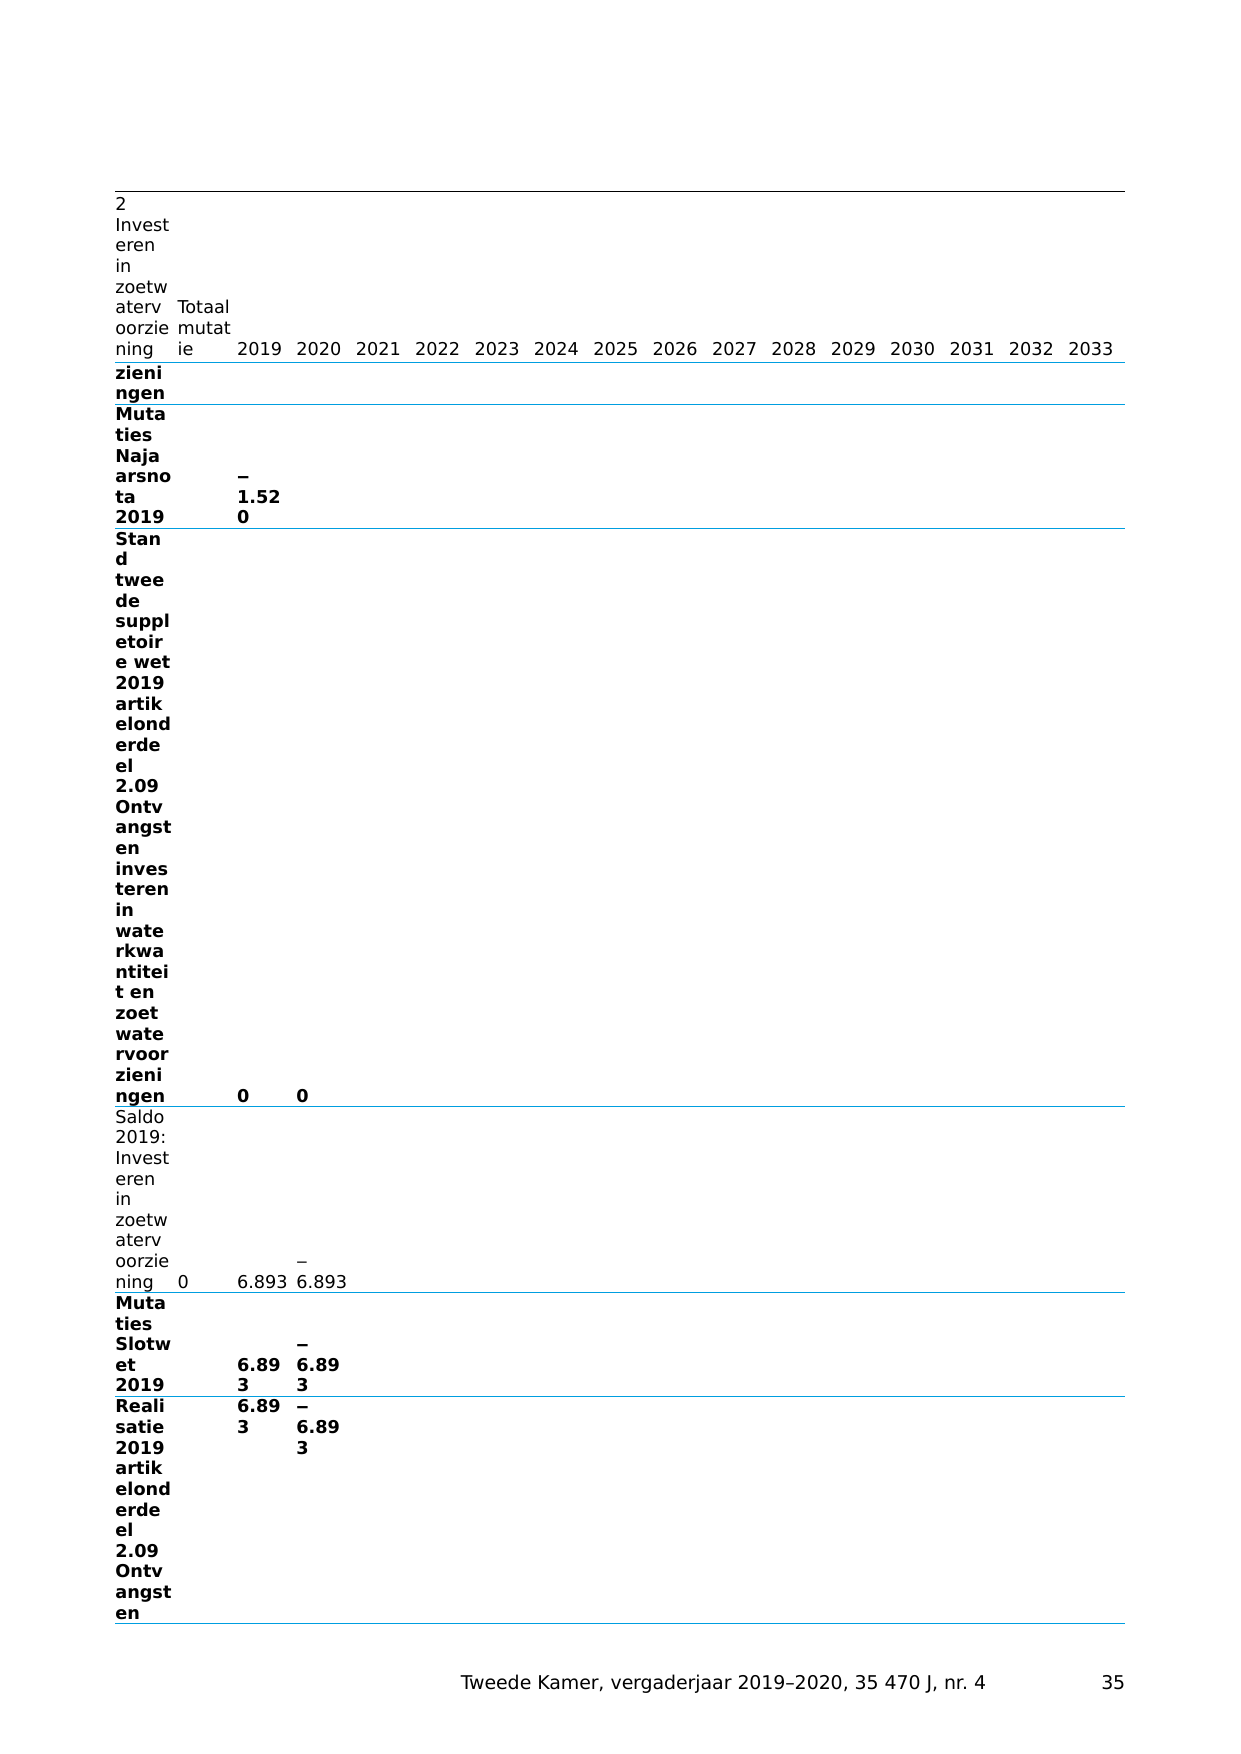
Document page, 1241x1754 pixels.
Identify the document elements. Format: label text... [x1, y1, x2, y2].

table_cell Saldo 2019: Investeren in zoetwatervoorziening [115, 1107, 174, 1292]
table_cell 0 [293, 529, 353, 1106]
table_cell [650, 529, 709, 1106]
table_cell [175, 1397, 234, 1623]
table_cell [234, 363, 293, 404]
table_cell [531, 405, 590, 528]
table_cell [471, 529, 531, 1106]
table_cell [412, 1397, 471, 1623]
table_cell 0 [234, 529, 293, 1106]
table_cell [590, 1107, 649, 1292]
table_cell ‒ 6.893 [293, 1107, 353, 1292]
table_header 2030 [887, 192, 946, 362]
table_header 2 Investeren in zoetwatervoorziening [115, 192, 174, 362]
table_cell [709, 363, 768, 404]
table_cell [828, 405, 887, 528]
table_cell [768, 1397, 828, 1623]
table_cell [650, 363, 709, 404]
table_header 2023 [471, 192, 531, 362]
table_cell [1065, 363, 1125, 404]
table_header 2021 [353, 192, 412, 362]
table_cell [531, 1397, 590, 1623]
table_header 2028 [768, 192, 828, 362]
table_cell 6.893 [234, 1107, 293, 1292]
table_cell [471, 1107, 531, 1292]
table_cell [1006, 1293, 1065, 1396]
table_cell [828, 363, 887, 404]
table_cell Realisatie 2019 artikelonderdeel 2.09 Ontvangsten [115, 1397, 174, 1623]
table_cell [709, 1293, 768, 1396]
table_cell [175, 1293, 234, 1396]
table_cell [471, 405, 531, 528]
table_cell [887, 363, 946, 404]
table_header 2022 [412, 192, 471, 362]
table_cell [590, 363, 649, 404]
table_cell [650, 405, 709, 528]
table_cell [353, 1293, 412, 1396]
table_cell [709, 529, 768, 1106]
table_cell 0 [175, 1107, 234, 1292]
table_cell [768, 405, 828, 528]
table_cell [1065, 1107, 1125, 1292]
table_header 2020 [293, 192, 353, 362]
table_header 2019 [234, 192, 293, 362]
table_cell [531, 363, 590, 404]
table_cell [1065, 1397, 1125, 1623]
table_cell [175, 529, 234, 1106]
table_header 2026 [650, 192, 709, 362]
table_cell [887, 405, 946, 528]
table_header 2032 [1006, 192, 1065, 362]
table_cell [590, 405, 649, 528]
table_cell [887, 1293, 946, 1396]
table_cell [709, 405, 768, 528]
table_cell [1006, 363, 1065, 404]
table_cell [768, 1107, 828, 1292]
table_cell [412, 1293, 471, 1396]
table_cell [531, 529, 590, 1106]
table_cell [471, 363, 531, 404]
table_cell [946, 529, 1006, 1106]
table_header 2024 [531, 192, 590, 362]
table_cell [471, 1397, 531, 1623]
table_cell [946, 405, 1006, 528]
table_header 2025 [590, 192, 649, 362]
table_cell [590, 529, 649, 1106]
table_cell [353, 1107, 412, 1292]
table_header 2031 [946, 192, 1006, 362]
table_cell [946, 1107, 1006, 1292]
table_header 2033 [1065, 192, 1125, 362]
table_cell ‒ 6.893 [293, 1293, 353, 1396]
table_cell ‒ 6.893 [293, 1397, 353, 1623]
table_cell Stand tweede suppletoire wet 2019 artikelonderdeel 2.09 Ontvangsten investeren in waterkwantiteit en zoetwatervoorzieningen [115, 529, 174, 1106]
table_cell [828, 529, 887, 1106]
table_cell [412, 405, 471, 528]
table_cell [887, 1107, 946, 1292]
table_cell [1006, 1397, 1065, 1623]
table_cell [887, 529, 946, 1106]
table_cell [709, 1397, 768, 1623]
table_cell [412, 1107, 471, 1292]
table_cell [768, 1293, 828, 1396]
table_cell [1006, 529, 1065, 1106]
table_header 2029 [828, 192, 887, 362]
table_cell Mutaties Najaarsnota 2019 [115, 405, 174, 528]
table_cell [828, 1107, 887, 1292]
table_header 2027 [709, 192, 768, 362]
table_cell [768, 363, 828, 404]
table_cell [650, 1293, 709, 1396]
table_cell 6.893 [234, 1397, 293, 1623]
table_cell [531, 1293, 590, 1396]
table_cell [1006, 1107, 1065, 1292]
table_cell [946, 1293, 1006, 1396]
table_cell [353, 529, 412, 1106]
table_cell ‒ 1.520 [234, 405, 293, 528]
table_cell [1065, 1293, 1125, 1396]
table_cell [828, 1293, 887, 1396]
table_cell [1065, 405, 1125, 528]
table_cell [590, 1397, 649, 1623]
table_cell [353, 1397, 412, 1623]
table_cell Mutaties Slotwet 2019 [115, 1293, 174, 1396]
table_cell [828, 1397, 887, 1623]
table_cell [293, 405, 353, 528]
table_cell [531, 1107, 590, 1292]
table_cell [412, 529, 471, 1106]
table_cell [412, 363, 471, 404]
table_cell [650, 1397, 709, 1623]
table_cell [946, 1397, 1006, 1623]
table_cell zieningen [115, 363, 174, 404]
table_cell [353, 405, 412, 528]
table_cell [175, 363, 234, 404]
table_cell [471, 1293, 531, 1396]
table_cell [1006, 405, 1065, 528]
table_cell [1065, 529, 1125, 1106]
table_cell [768, 529, 828, 1106]
table_cell [353, 363, 412, 404]
table_cell [650, 1107, 709, 1292]
table_cell [590, 1293, 649, 1396]
table_cell [946, 363, 1006, 404]
table_cell 6.893 [234, 1293, 293, 1396]
table_cell [709, 1107, 768, 1292]
table_cell [175, 405, 234, 528]
table_cell [293, 363, 353, 404]
table_cell [887, 1397, 946, 1623]
table_header Totaal mutatie [175, 192, 234, 362]
